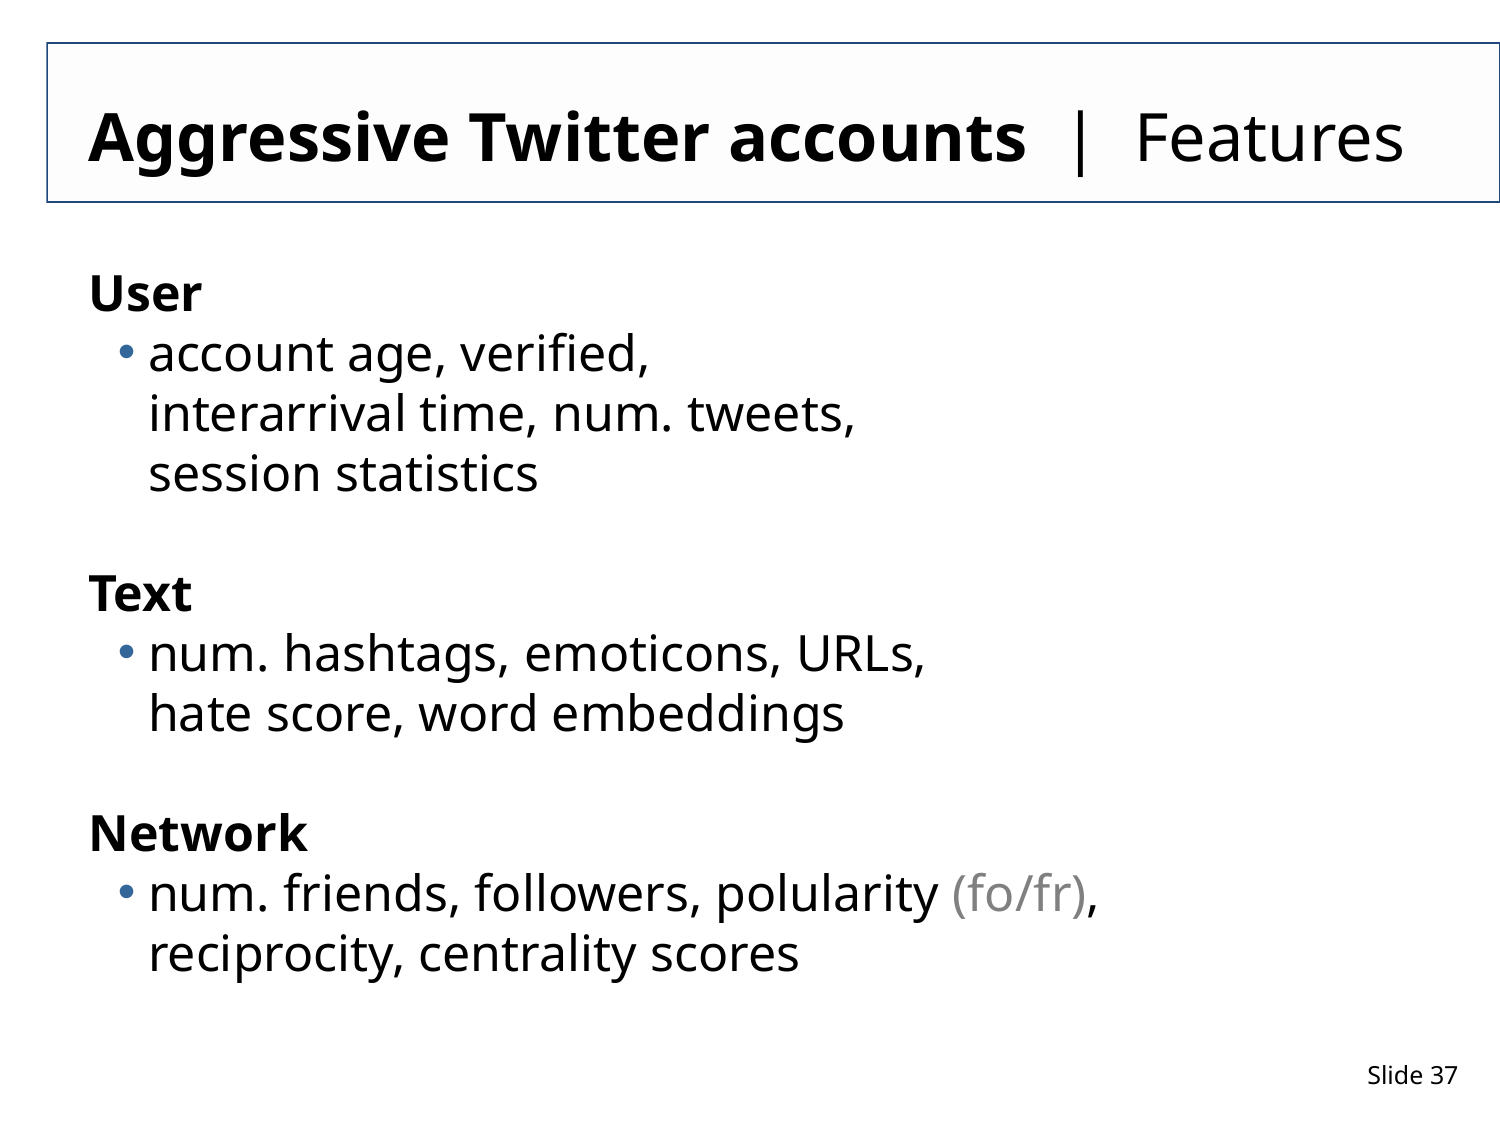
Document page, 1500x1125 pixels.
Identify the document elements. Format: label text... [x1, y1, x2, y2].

text_box User account age, verified, interarrival time, num. tweets, session statistics Text num. hashtags, emoticons, URLs, hate score, word embeddings Network num. friends, followers, polularity (fo/fr), reciprocity, centrality scores [88, 260, 1435, 1029]
text_box Aggressive Twitter accounts | Features [88, 42, 1469, 176]
